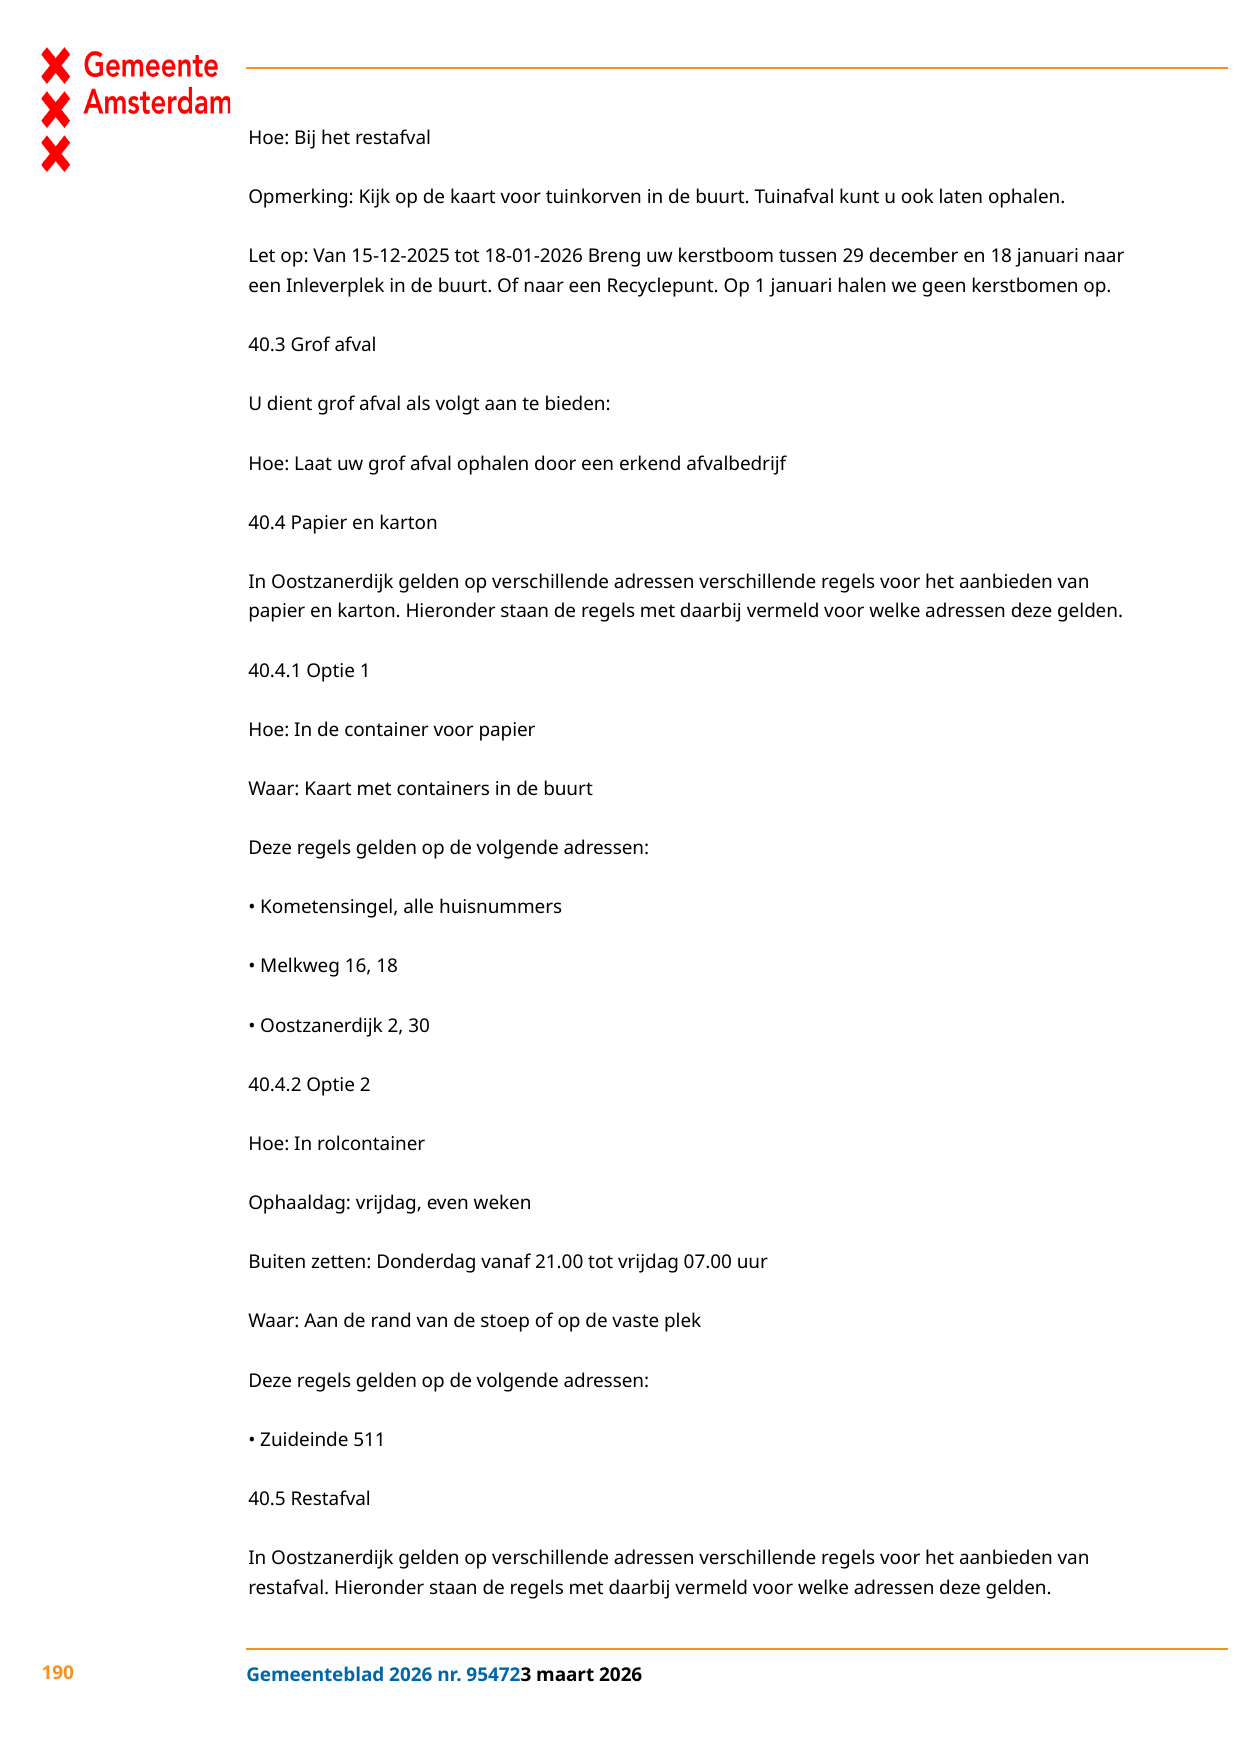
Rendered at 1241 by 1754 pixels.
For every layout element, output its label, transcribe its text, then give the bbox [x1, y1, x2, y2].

text • Melkweg 16, 18 [248, 953, 1152, 978]
text In Oostzanerdijk gelden op verschillende adressen verschillende regels voor het aanbieden van papier en karton. Hieronder staan de regels met daarbij vermeld voor welke adressen deze gelden. [248, 568, 1152, 623]
text In Oostzanerdijk gelden op verschillende adressen verschillende regels voor het aanbieden van restafval. Hieronder staan de regels met daarbij vermeld voor welke adressen deze gelden. [248, 1544, 1152, 1600]
text Deze regels gelden op de volgende adressen: [248, 1367, 1152, 1393]
text Ophaaldag: vrijdag, even weken [248, 1189, 1152, 1215]
text Opmerking: Kijk op de kaart voor tuinkorven in de buurt. Tuinafval kunt u ook laten ophalen. [248, 183, 1152, 209]
text 40.3 Grof afval [248, 331, 1152, 357]
text Hoe: Bij het restafval [248, 124, 1152, 150]
text Buiten zetten: Donderdag vanaf 21.00 tot vrijdag 07.00 uur [248, 1248, 1152, 1274]
text Waar: Aan de rand van de stoep of op de vaste plek [248, 1308, 1152, 1333]
text 40.4 Papier en karton [248, 509, 1152, 535]
text 40.4.1 Optie 1 [248, 657, 1152, 683]
text • Kometensingel, alle huisnummers [248, 893, 1152, 919]
text Hoe: In de container voor papier [248, 716, 1152, 742]
text 40.5 Restafval [248, 1485, 1152, 1511]
text Hoe: Laat uw grof afval ophalen door een erkend afvalbedrijf [248, 450, 1152, 476]
text U dient grof afval als volgt aan te bieden: [248, 391, 1152, 416]
picture [41, 47, 231, 172]
text Hoe: In rolcontainer [248, 1130, 1152, 1156]
text Waar: Kaart met containers in de buurt [248, 775, 1152, 801]
text • Zuideinde 511 [248, 1426, 1152, 1452]
text 40.4.2 Optie 2 [248, 1071, 1152, 1097]
text Let op: Van 15-12-2025 tot 18-01-2026 Breng uw kerstboom tussen 29 december en 18 januari naar een Inleverplek in de buurt. Of naar een Recyclepunt. Op 1 januari halen we geen kerstbomen op. [248, 243, 1152, 298]
text • Oostzanerdijk 2, 30 [248, 1012, 1152, 1038]
text Deze regels gelden op de volgende adressen: [248, 834, 1152, 860]
